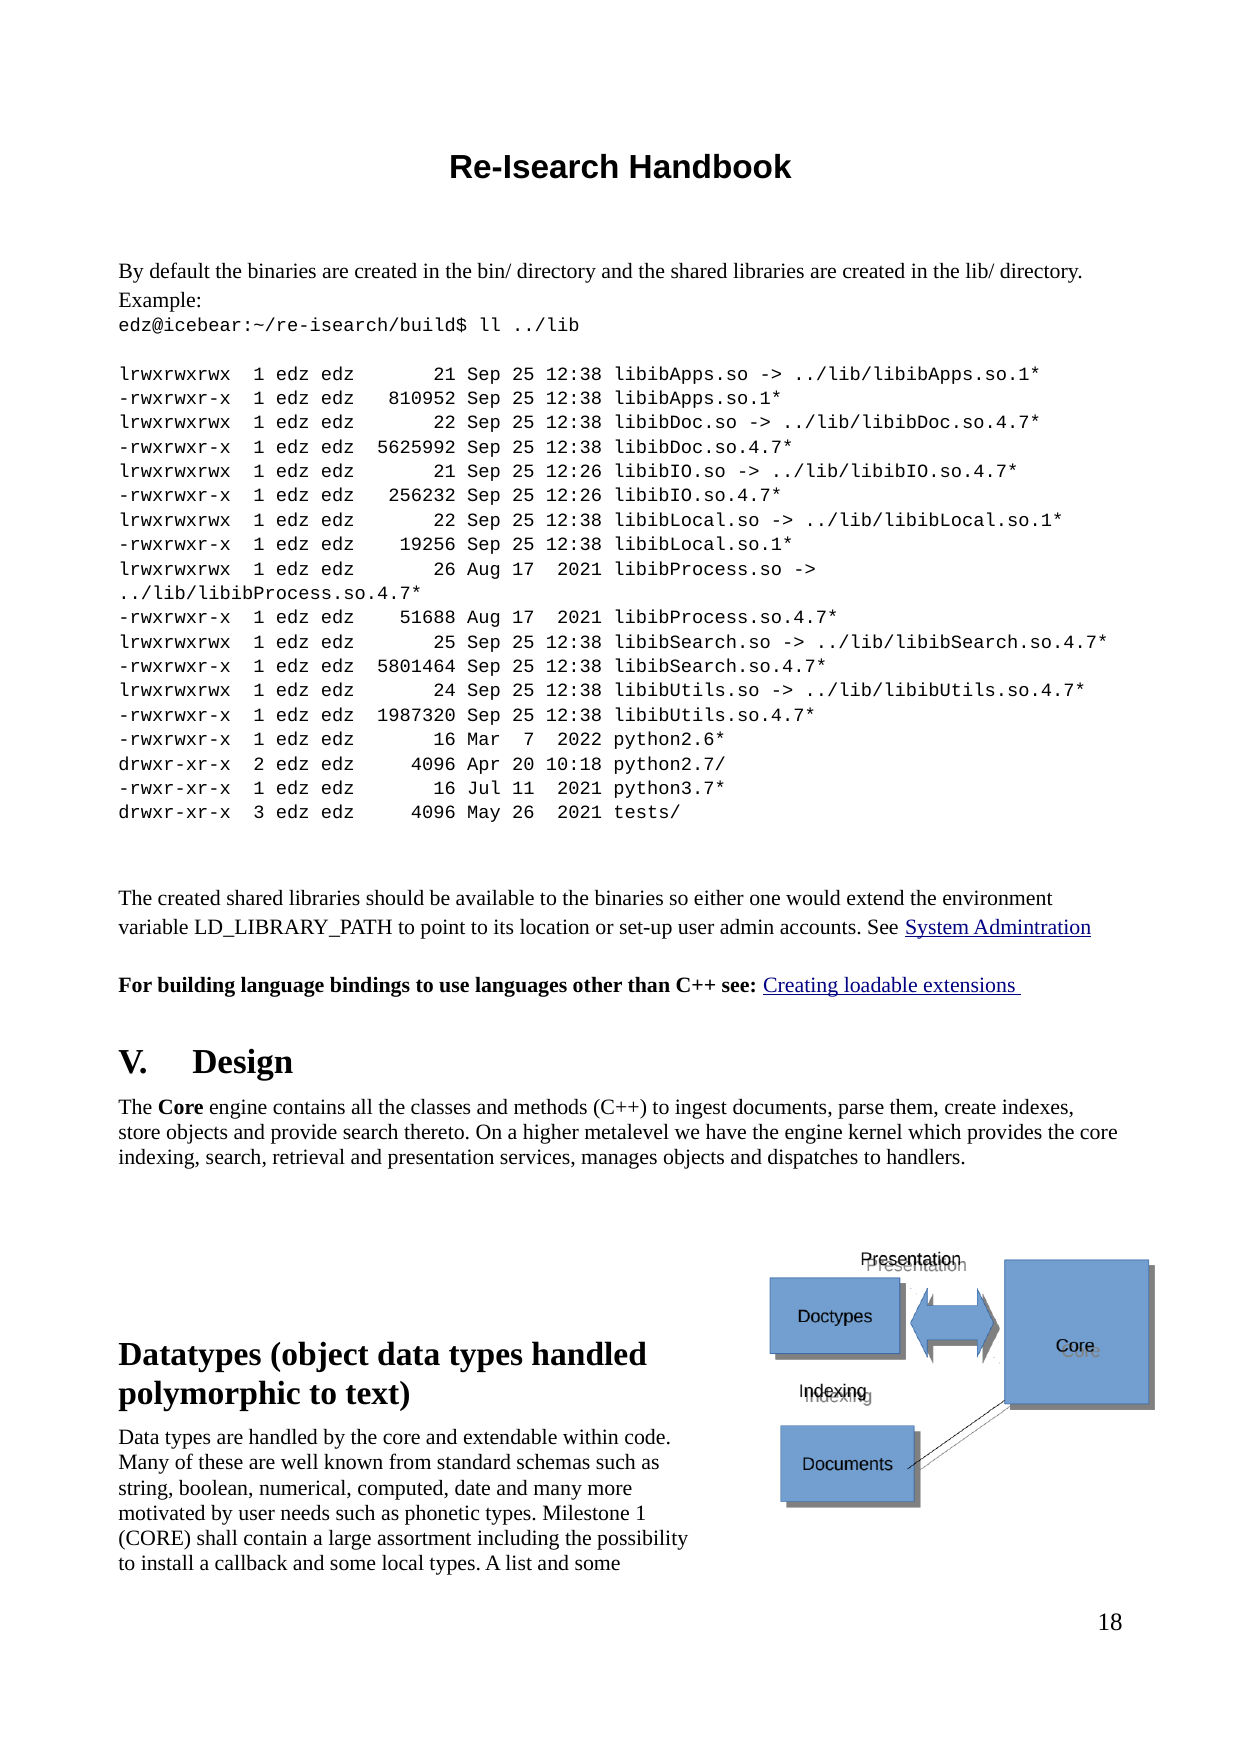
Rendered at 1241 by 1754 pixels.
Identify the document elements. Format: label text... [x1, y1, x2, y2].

subtitle Datatypes (object data types handled polymorphic to text) [118, 1334, 698, 1412]
text drwxr-xr-x 2 edz edz 4096 Apr 20 10:18 python2.7/ [118, 754, 1122, 776]
text lrwxrwxrwx 1 edz edz 22 Sep 25 12:38 libibDoc.so -> ../lib/libibDoc.so.4.7* [118, 413, 1122, 434]
text lrwxrwxrwx 1 edz edz 26 Aug 17 2021 libibProcess.so -> ../lib/libibProcess.so.4.7* [118, 559, 1122, 605]
text For building language bindings to use languages other than C++ see: Creating loadable extensions [118, 972, 1122, 997]
text edz@icebear:~/re-isearch/build$ ll ../lib [118, 316, 1122, 337]
text lrwxrwxrwx 1 edz edz 25 Sep 25 12:38 libibSearch.so -> ../lib/libibSearch.so.4.7* [118, 632, 1122, 654]
text lrwxrwxrwx 1 edz edz 22 Sep 25 12:38 libibLocal.so -> ../lib/libibLocal.so.1* [118, 511, 1122, 532]
text lrwxrwxrwx 1 edz edz 24 Sep 25 12:38 libibUtils.so -> ../lib/libibUtils.so.4.7* [118, 681, 1122, 702]
subtitle Design [118, 1041, 1122, 1081]
text lrwxrwxrwx 1 edz edz 21 Sep 25 12:38 libibApps.so -> ../lib/libibApps.so.1* [118, 364, 1122, 386]
text Data types are handled by the core and extendable within code. Many of these are well known from standard schemas such as string, boolean, numerical, computed, date and many more motivated by user needs such as phonetic types. Milestone 1 (CORE) shall contain a large assortment including the possibility to install a callback and some local types. A list and some [118, 1424, 1122, 1575]
text -rwxrwxr-x 1 edz edz 5625992 Sep 25 12:38 libibDoc.so.4.7* [118, 437, 1122, 459]
text Example: [118, 287, 1122, 312]
text -rwxr-xr-x 1 edz edz 16 Jul 11 2021 python3.7* [118, 779, 1122, 800]
text drwxr-xr-x 3 edz edz 4096 May 26 2021 tests/ [118, 803, 1122, 824]
text -rwxrwxr-x 1 edz edz 1987320 Sep 25 12:38 libibUtils.so.4.7* [118, 706, 1122, 727]
text The Core engine contains all the classes and methods (C++) to ingest documents, parse them, create indexes, store objects and provide search thereto. On a higher metalevel we have the engine kernel which provides the core indexing, search, retrieval and presentation services, manages objects and dispatches to handlers. [118, 1094, 1122, 1169]
text -rwxrwxr-x 1 edz edz 810952 Sep 25 12:38 libibApps.so.1* [118, 389, 1122, 410]
text -rwxrwxr-x 1 edz edz 16 Mar 7 2022 python2.6* [118, 730, 1122, 751]
text By default the binaries are created in the bin/ directory and the shared libraries are created in the lib/ directory. [118, 258, 1122, 283]
text -rwxrwxr-x 1 edz edz 5801464 Sep 25 12:38 libibSearch.so.4.7* [118, 657, 1122, 678]
text lrwxrwxrwx 1 edz edz 21 Sep 25 12:26 libibIO.so -> ../lib/libibIO.so.4.7* [118, 462, 1122, 483]
text The created shared libraries should be available to the binaries so either one would extend the environment variable LD_LIBRARY_PATH to point to its location or set-up user admin accounts. See System Admintration [118, 885, 1122, 939]
text -rwxrwxr-x 1 edz edz 256232 Sep 25 12:26 libibIO.so.4.7* [118, 486, 1122, 507]
text -rwxrwxr-x 1 edz edz 51688 Aug 17 2021 libibProcess.so.4.7* [118, 608, 1122, 629]
picture [698, 1202, 1215, 1566]
text -rwxrwxr-x 1 edz edz 19256 Sep 25 12:38 libibLocal.so.1* [118, 535, 1122, 556]
